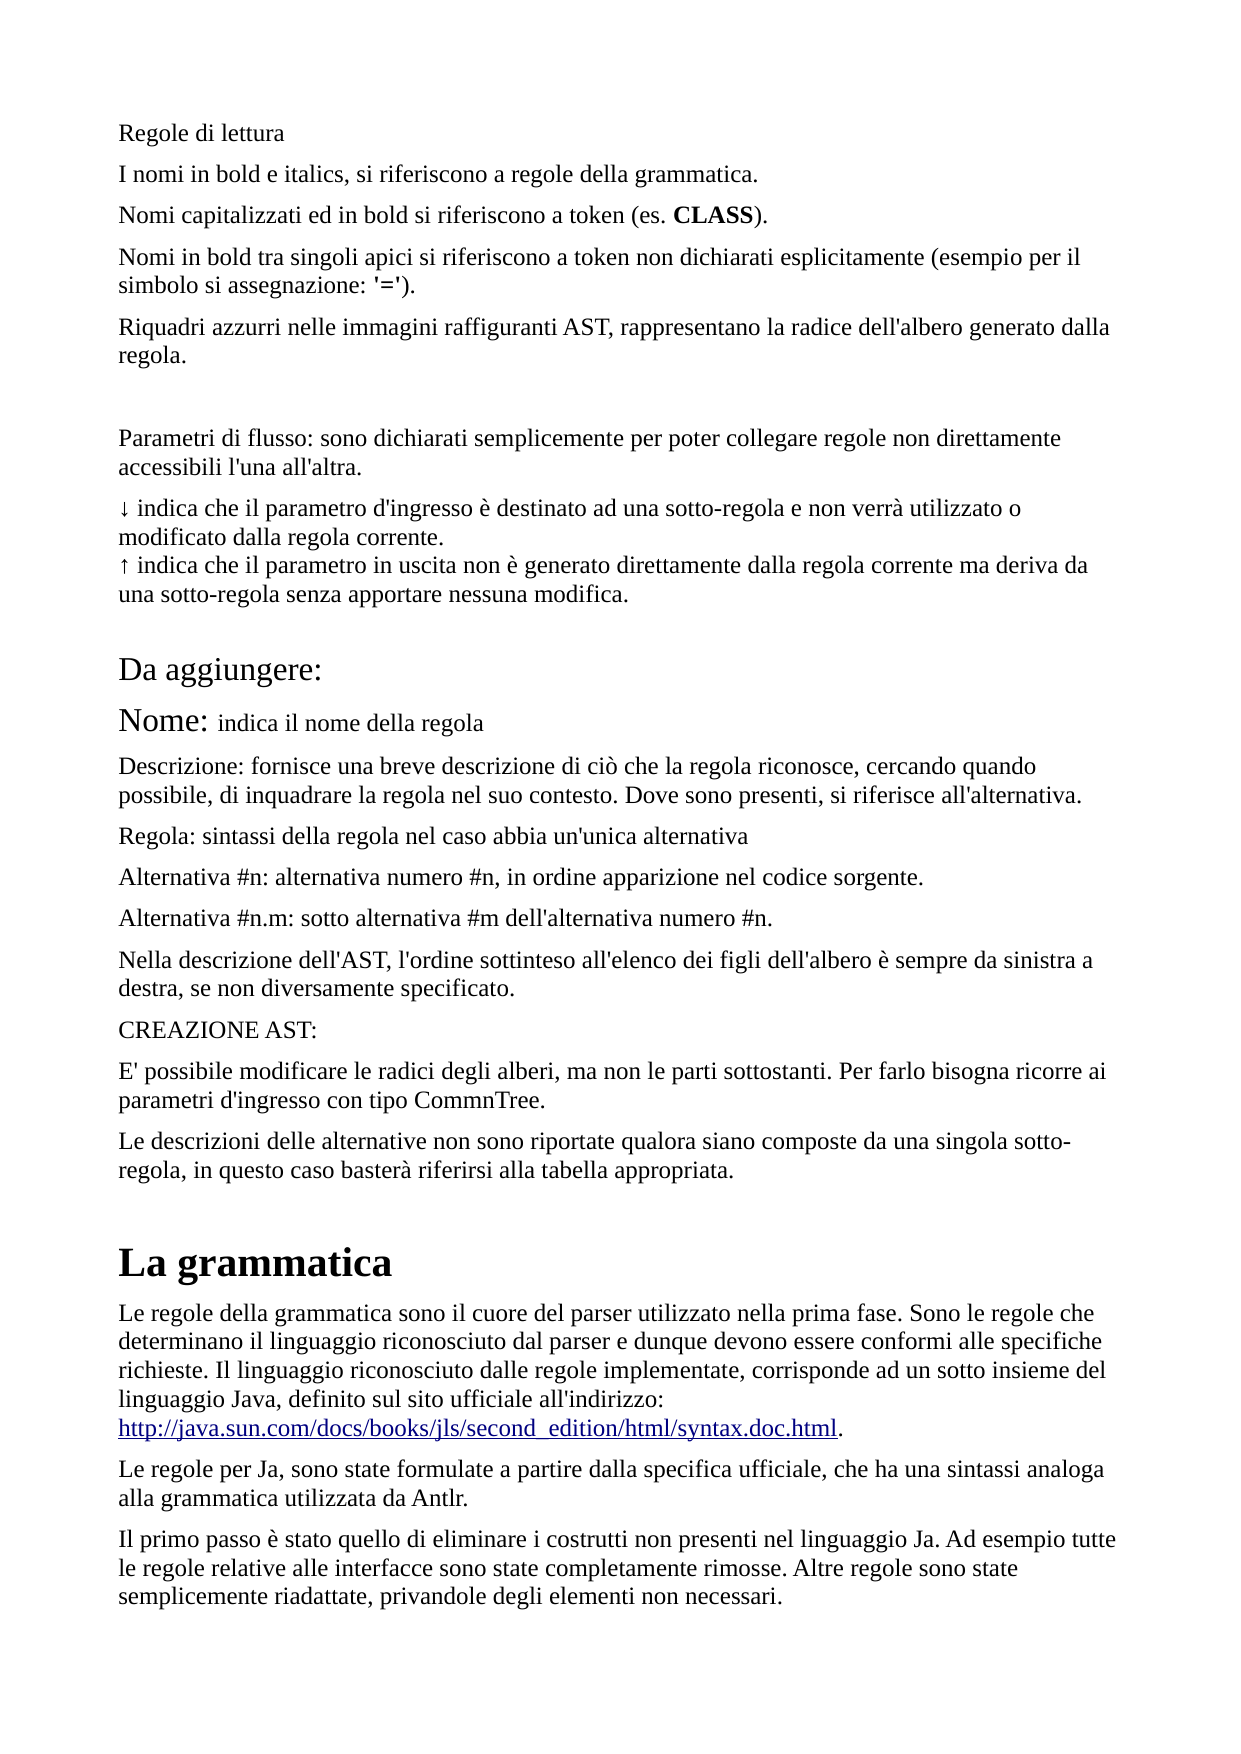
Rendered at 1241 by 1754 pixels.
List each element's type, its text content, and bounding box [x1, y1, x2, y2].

text Da aggiungere: [118, 649, 1122, 688]
text Parametri di flusso: sono dichiarati semplicemente per poter collegare regole non direttamente accessibili l'una all'altra. [118, 423, 1122, 481]
text E' possibile modificare le radici degli alberi, ma non le parti sottostanti. Per farlo bisogna ricorre ai parametri d'ingresso con tipo CommnTree. [118, 1056, 1122, 1113]
text CREAZIONE AST: [118, 1015, 1122, 1043]
text Regola: sintassi della regola nel caso abbia un'unica alternativa [118, 821, 1122, 850]
text Regole di lettura [118, 118, 1122, 147]
text Alternativa #n: alternativa numero #n, in ordine apparizione nel codice sorgente. [118, 862, 1122, 891]
text ↓ indica che il parametro d'ingresso è destinato ad una sotto-regola e non verrà utilizzato o modificato dalla regola corrente. [118, 493, 1122, 551]
text La grammatica [118, 1237, 1122, 1285]
text Descrizione: fornisce una breve descrizione di ciò che la regola riconosce, cercando quando possibile, di inquadrare la regola nel suo contesto. Dove sono presenti, si riferisce all'alternativa. [118, 751, 1122, 808]
text Riquadri azzurri nelle immagini raffiguranti AST, rappresentano la radice dell'albero generato dalla regola. [118, 312, 1122, 369]
text Nomi in bold tra singoli apici si riferiscono a token non dichiarati esplicitamente (esempio per il simbolo si assegnazione: '='). [118, 242, 1122, 299]
text ↑ indica che il parametro in uscita non è generato direttamente dalla regola corrente ma deriva da una sotto-regola senza apportare nessuna modifica. [118, 551, 1122, 608]
text Le descrizioni delle alternative non sono riportate qualora siano composte da una singola sotto-regola, in questo caso basterà riferirsi alla tabella appropriata. [118, 1126, 1122, 1183]
text Le regole della grammatica sono il cuore del parser utilizzato nella prima fase. Sono le regole che determinano il linguaggio riconosciuto dal parser e dunque devono essere conformi alle specifiche richieste. Il linguaggio riconosciuto dalle regole implementate, corrisponde ad un sotto insieme del linguaggio Java, definito sul sito ufficiale all'indirizzo: http://java.sun.com/docs/books/jls/second_edition/html/syntax.doc.html. [118, 1298, 1122, 1441]
text Nella descrizione dell'AST, l'ordine sottinteso all'elenco dei figli dell'albero è sempre da sinistra a destra, se non diversamente specificato. [118, 945, 1122, 1002]
text Nomi capitalizzati ed in bold si riferiscono a token (es. CLASS). [118, 201, 1122, 229]
text Alternativa #n.m: sotto alternativa #m dell'alternativa numero #n. [118, 903, 1122, 932]
text Il primo passo è stato quello di eliminare i costrutti non presenti nel linguaggio Ja. Ad esempio tutte le regole relative alle interfacce sono state completamente rimosse. Altre regole sono state semplicemente riadattate, privandole degli elementi non necessari. [118, 1524, 1122, 1610]
text I nomi in bold e italics, si riferiscono a regole della grammatica. [118, 159, 1122, 188]
text Le regole per Ja, sono state formulate a partire dalla specifica ufficiale, che ha una sintassi analoga alla grammatica utilizzata da Antlr. [118, 1454, 1122, 1511]
text Nome: indica il nome della regola [118, 700, 1122, 738]
